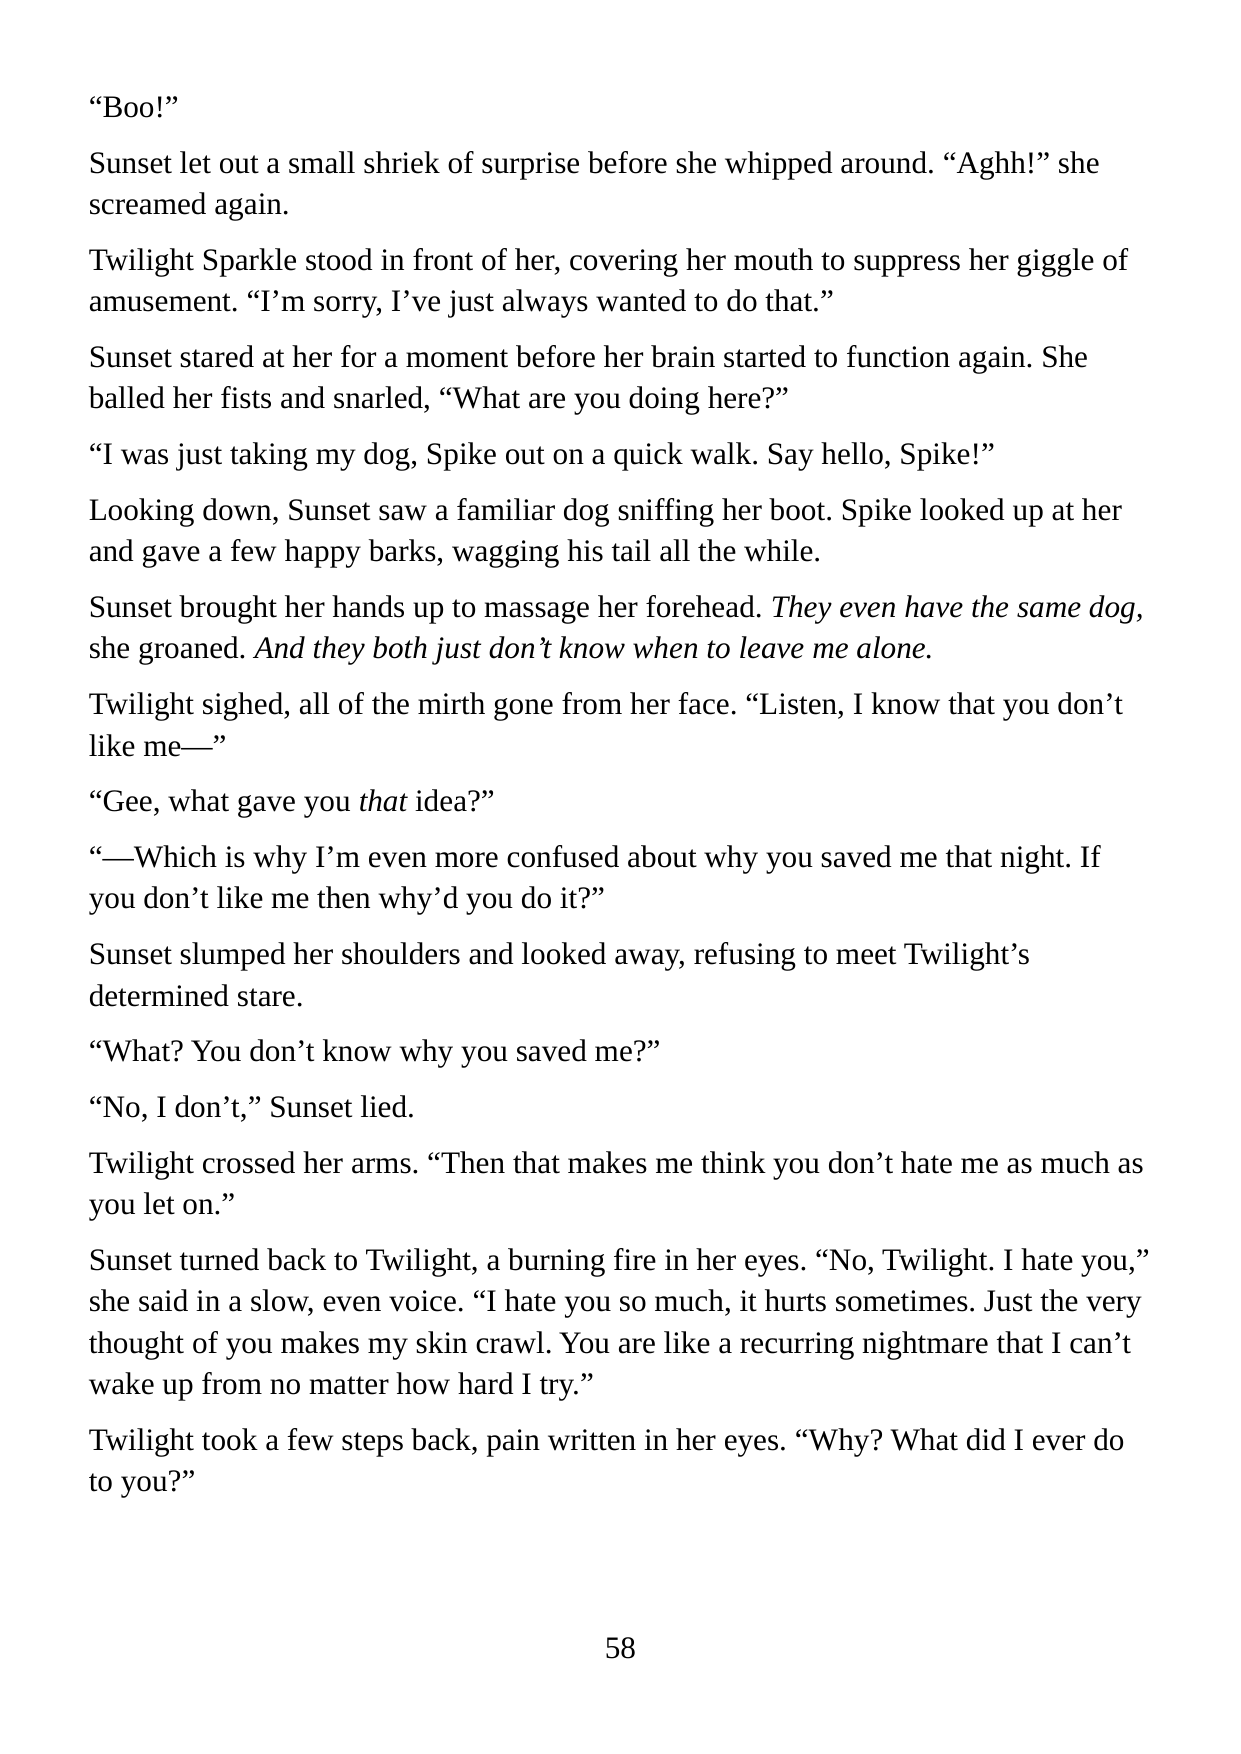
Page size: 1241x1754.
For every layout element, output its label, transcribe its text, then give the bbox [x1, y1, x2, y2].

text “Gee, what gave you that idea?” [88, 783, 1152, 819]
text “Boo!” [88, 88, 1152, 124]
text Twilight Sparkle stood in front of her, covering her mouth to suppress her giggle of amusement. “I’m sorry, I’ve just always wanted to do that.” [88, 241, 1152, 319]
text Sunset turned back to Twilight, a burning fire in her eyes. “No, Twilight. I hate you,” she said in a slow, even voice. “I hate you so much, it hurts sometimes. Just the very thought of you makes my skin crawl. You are like a recurring nightmare that I can’t wake up from no matter how hard I try.” [88, 1241, 1152, 1401]
text Twilight crossed her arms. “Then that makes me think you don’t hate me as much as you let on.” [88, 1144, 1152, 1222]
text Sunset stared at her for a moment before her brain started to function again. She balled her fists and snarled, “What are you doing here?” [88, 338, 1152, 416]
text “What? You don’t know why you saved me?” [88, 1033, 1152, 1069]
text “I was just taking my dog, Spike out on a quick walk. Say hello, Spike!” [88, 436, 1152, 472]
text Twilight took a few steps back, pain written in her eyes. “Why? What did I ever do to you?” [88, 1421, 1152, 1498]
text Sunset let out a small shriek of surprise before she whipped around. “Aghh!” she screamed again. [88, 144, 1152, 222]
text Looking down, Sunset saw a familiar dog sniffing her boot. Spike looked up at her and gave a few happy barks, wagging his tail all the while. [88, 491, 1152, 569]
text Sunset brought her hands up to massage her forehead. They even have the same dog, she groaned. And they both just don’t know when to leave me alone. [88, 588, 1152, 666]
text “No, I don’t,” Sunset lied. [88, 1088, 1152, 1124]
text “—Which is why I’m even more confused about why you saved me that night. If you don’t like me then why’d you do it?” [88, 838, 1152, 916]
text Sunset slumped her shoulders and looked away, refusing to meet Twilight’s determined stare. [88, 936, 1152, 1013]
text Twilight sighed, all of the mirth gone from her face. “Listen, I know that you don’t like me—” [88, 686, 1152, 763]
